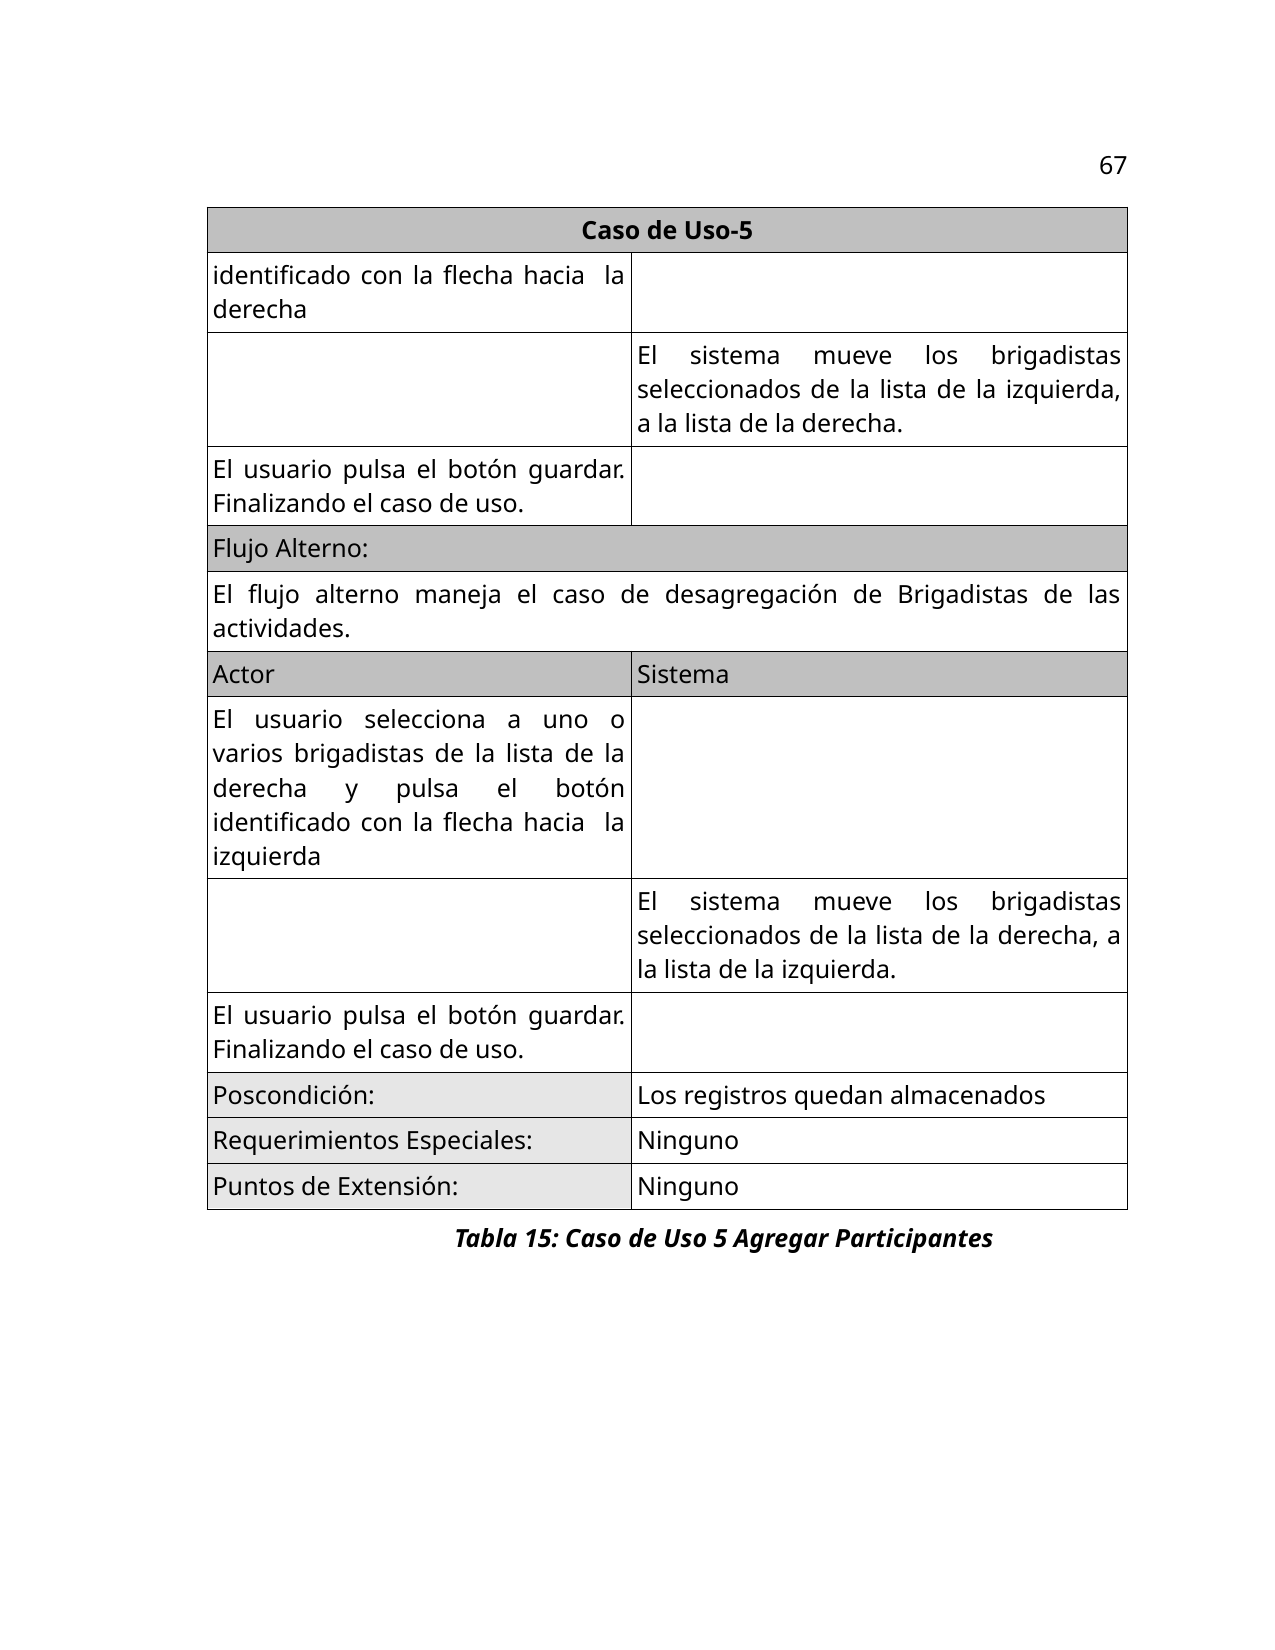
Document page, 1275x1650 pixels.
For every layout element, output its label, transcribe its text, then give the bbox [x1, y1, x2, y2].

table_cell El usuario pulsa el botón guardar. Finalizando el caso de uso. [208, 993, 631, 1072]
table_cell Ninguno [632, 1118, 1127, 1163]
table_cell [208, 333, 631, 446]
table_cell Actor [208, 652, 631, 696]
table_cell El sistema mueve los brigadistas seleccionados de la lista de la izquierda, a la lista de la derecha. [632, 333, 1127, 446]
table_cell [632, 253, 1127, 332]
table_cell [632, 697, 1127, 878]
table_cell [632, 993, 1127, 1072]
text Tabla 15: Caso de Uso 5 Agregar Participantes [248, 1221, 1127, 1255]
table_cell Poscondición: [208, 1073, 631, 1117]
table_cell identificado con la flecha hacia la derecha [208, 253, 631, 332]
table_cell El sistema mueve los brigadistas seleccionados de la lista de la derecha, a la lista de la izquierda. [632, 879, 1127, 992]
table_cell [208, 879, 631, 992]
table_cell Los registros quedan almacenados [632, 1073, 1127, 1117]
table_header Caso de Uso-5 [208, 208, 1127, 252]
table_cell El usuario selecciona a uno o varios brigadistas de la lista de la derecha y pulsa el botón identificado con la flecha hacia la izquierda [208, 697, 631, 878]
table_cell El flujo alterno maneja el caso de desagregación de Brigadistas de las actividades. [208, 572, 1127, 651]
table_cell Ninguno [632, 1164, 1127, 1208]
table_cell Flujo Alterno: [208, 526, 1127, 571]
table_cell Puntos de Extensión: [208, 1164, 631, 1208]
table_cell [632, 447, 1127, 525]
table_cell Sistema [632, 652, 1127, 696]
table_cell El usuario pulsa el botón guardar. Finalizando el caso de uso. [208, 447, 631, 525]
table_cell Requerimientos Especiales: [208, 1118, 631, 1163]
